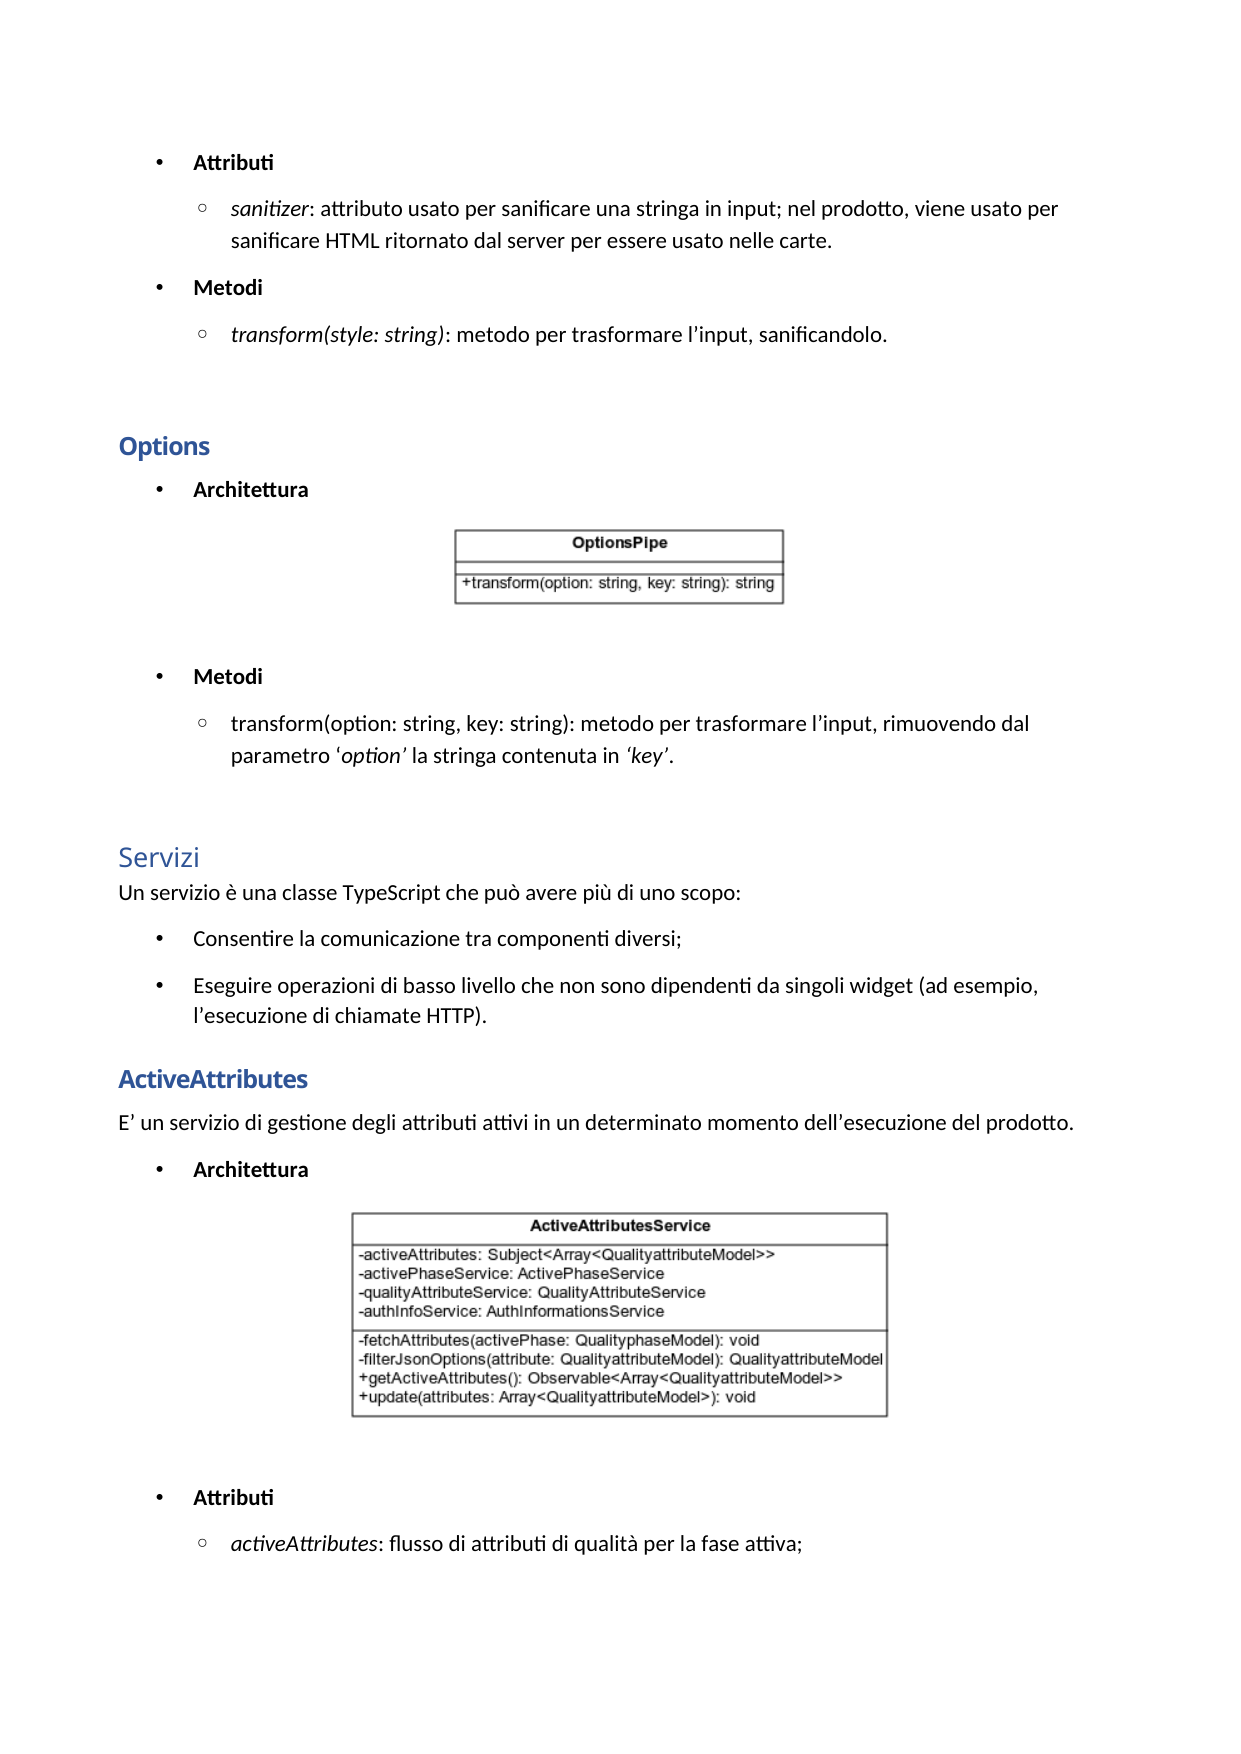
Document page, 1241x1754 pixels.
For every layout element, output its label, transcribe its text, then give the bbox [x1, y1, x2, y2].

subtitle ActiveAttributes [118, 1062, 1122, 1096]
list Attributi [156, 148, 1122, 176]
list Attributi [156, 1483, 1122, 1511]
text Un servizio è una classe TypeScript che può avere più di uno scopo: [118, 878, 1122, 906]
list Metodi [156, 662, 1122, 690]
subtitle Servizi [118, 838, 1122, 875]
list transform(option: string, key: string): metodo per trasformare l’input, rimuovendo dal parametro ‘option’ la stringa contenuta in ‘key’. [193, 709, 1122, 769]
text E’ un servizio di gestione degli attributi attivi in un determinato momento dell’esecuzione del prodotto. [118, 1108, 1122, 1136]
list Metodi [156, 273, 1122, 301]
list Architettura [156, 1155, 1122, 1183]
picture [443, 518, 797, 616]
list activeAttributes: flusso di attributi di qualità per la fase attiva; [193, 1529, 1122, 1557]
list transform(style: string): metodo per trasformare l’input, sanificandolo. [193, 320, 1122, 348]
subtitle Options [118, 428, 1122, 462]
picture [340, 1202, 900, 1429]
list sanitizer: attributo usato per sanificare una stringa in input; nel prodotto, viene usato per sanificare HTML ritornato dal server per essere usato nelle carte. [193, 194, 1122, 254]
list Eseguire operazioni di basso livello che non sono dipendenti da singoli widget (ad esempio, l’esecuzione di chiamate HTTP). [156, 971, 1122, 1029]
list Architettura [156, 475, 1122, 503]
list Consentire la comunicazione tra componenti diversi; [156, 924, 1122, 952]
